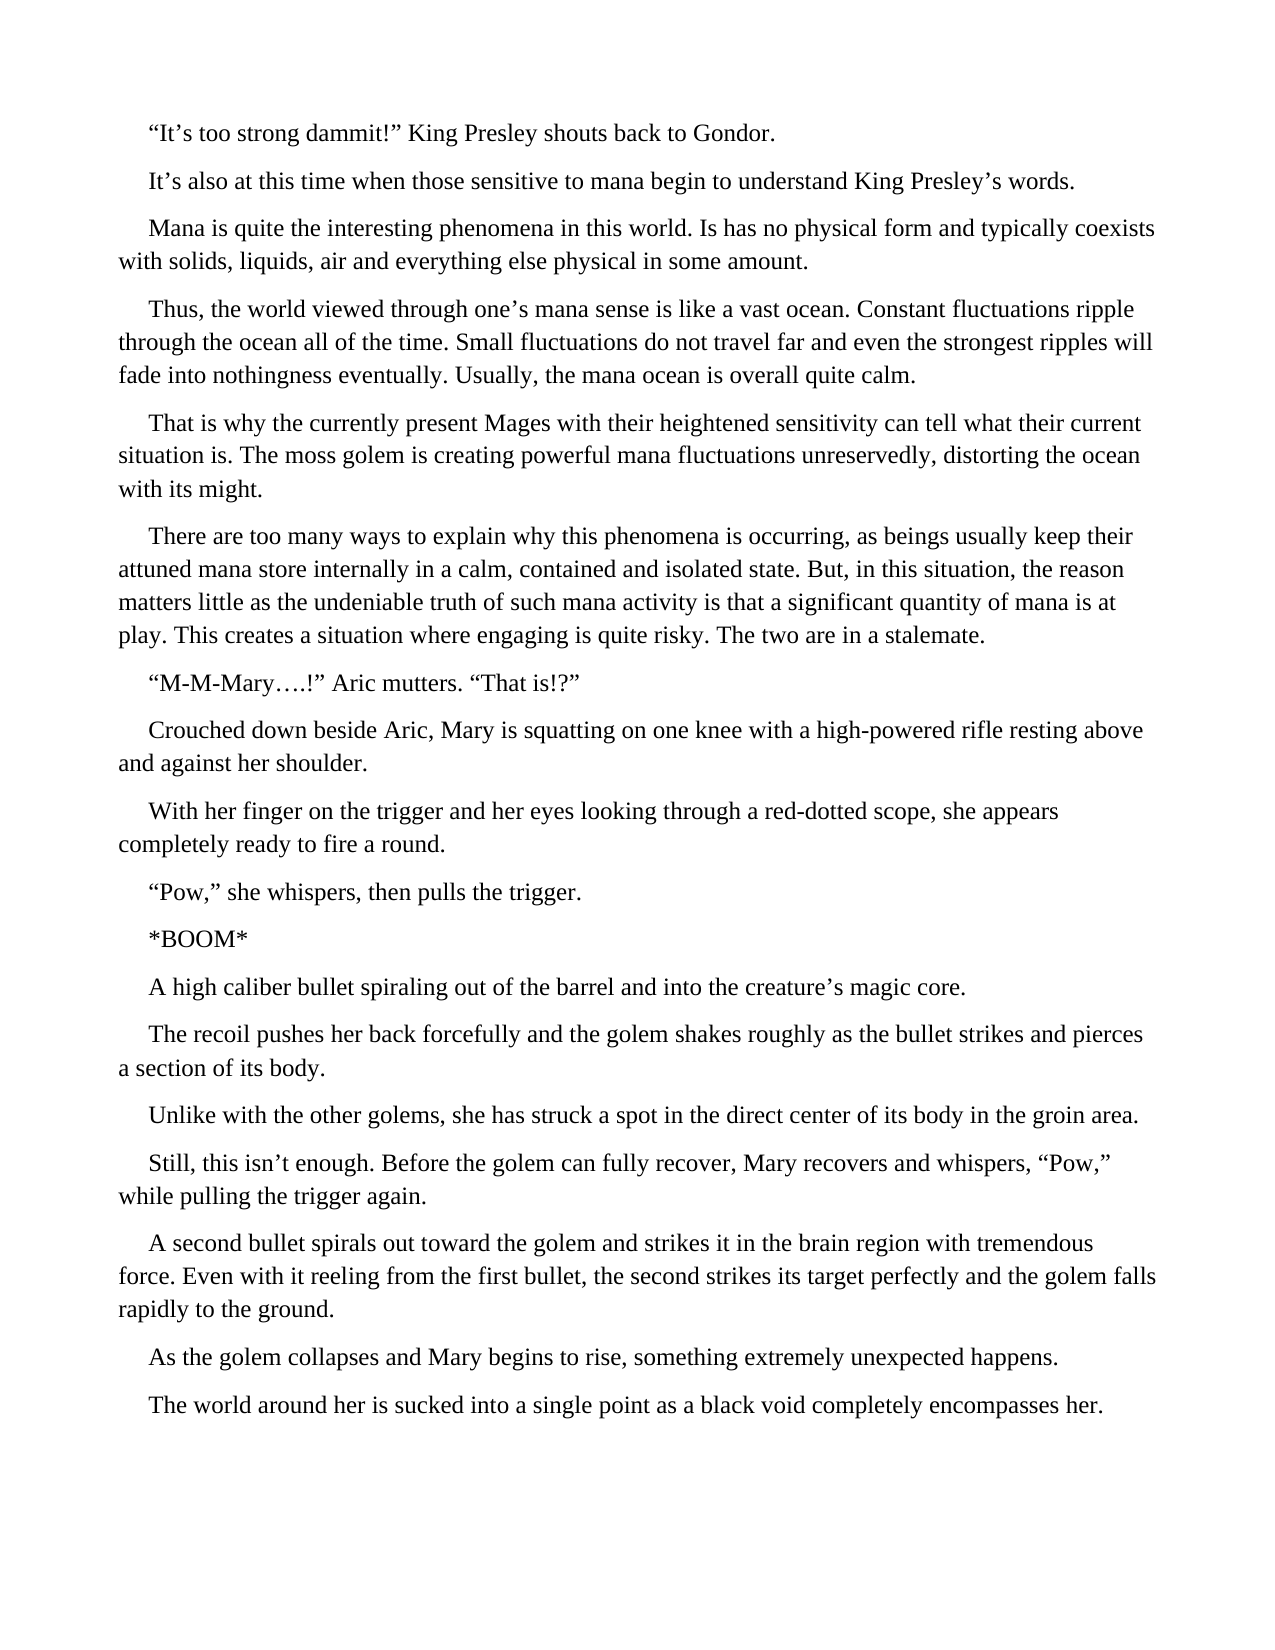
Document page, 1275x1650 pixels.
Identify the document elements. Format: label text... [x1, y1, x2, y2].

text It’s also at this time when those sensitive to mana begin to understand King Presley’s words. [118, 166, 1157, 194]
text As the golem collapses and Mary begins to rise, something extremely unexpected happens. [118, 1342, 1157, 1371]
text The world around her is sucked into a single point as a black void completely encompasses her. [118, 1390, 1157, 1418]
text *BOOM* [118, 924, 1157, 953]
text The recoil pushes her back forcefully and the golem shakes roughly as the bullet strikes and pierces a section of its body. [118, 1019, 1157, 1081]
text There are too many ways to explain why this phenomena is occurring, as beings usually keep their attuned mana store internally in a calm, contained and isolated state. But, in this situation, the reason matters little as the undeniable truth of such mana activity is that a significant quantity of mana is at play. This creates a situation where engaging is quite risky. The two are in a stalemate. [118, 521, 1157, 649]
text Still, this isn’t enough. Before the golem can fully recover, Mary recovers and whispers, “Pow,” while pulling the trigger again. [118, 1148, 1157, 1209]
text A high caliber bullet spiraling out of the barrel and into the creature’s magic core. [118, 972, 1157, 1001]
text Unlike with the other golems, she has struck a spot in the direct center of its body in the groin area. [118, 1100, 1157, 1129]
text A second bullet spirals out toward the golem and strikes it in the brain region with tremendous force. Even with it reeling from the first bullet, the second strikes its target perfectly and the golem falls rapidly to the ground. [118, 1228, 1157, 1323]
text Mana is quite the interesting phenomena in this world. Is has no physical form and typically coexists with solids, liquids, air and everything else physical in some amount. [118, 213, 1157, 275]
text Thus, the world viewed through one’s mana sense is like a vast ocean. Constant fluctuations ripple through the ocean all of the time. Small fluctuations do not travel far and even the strongest ripples will fade into nothingness eventually. Usually, the mana ocean is overall quite calm. [118, 294, 1157, 389]
text With her finger on the trigger and her eyes looking through a red-dotted scope, she appears completely ready to fire a round. [118, 796, 1157, 858]
text Crouched down beside Aric, Mary is squatting on one knee with a high-powered rifle resting above and against her shoulder. [118, 716, 1157, 777]
text “Pow,” she whispers, then pulls the trigger. [118, 877, 1157, 906]
text That is why the currently present Mages with their heightened sensitivity can tell what their current situation is. The moss golem is creating powerful mana fluctuations unreservedly, distorting the ocean with its might. [118, 408, 1157, 502]
text “It’s too strong dammit!” King Presley shouts back to Gondor. [118, 118, 1157, 147]
text “M-M-Mary….!” Aric mutters. “That is!?” [118, 668, 1157, 697]
